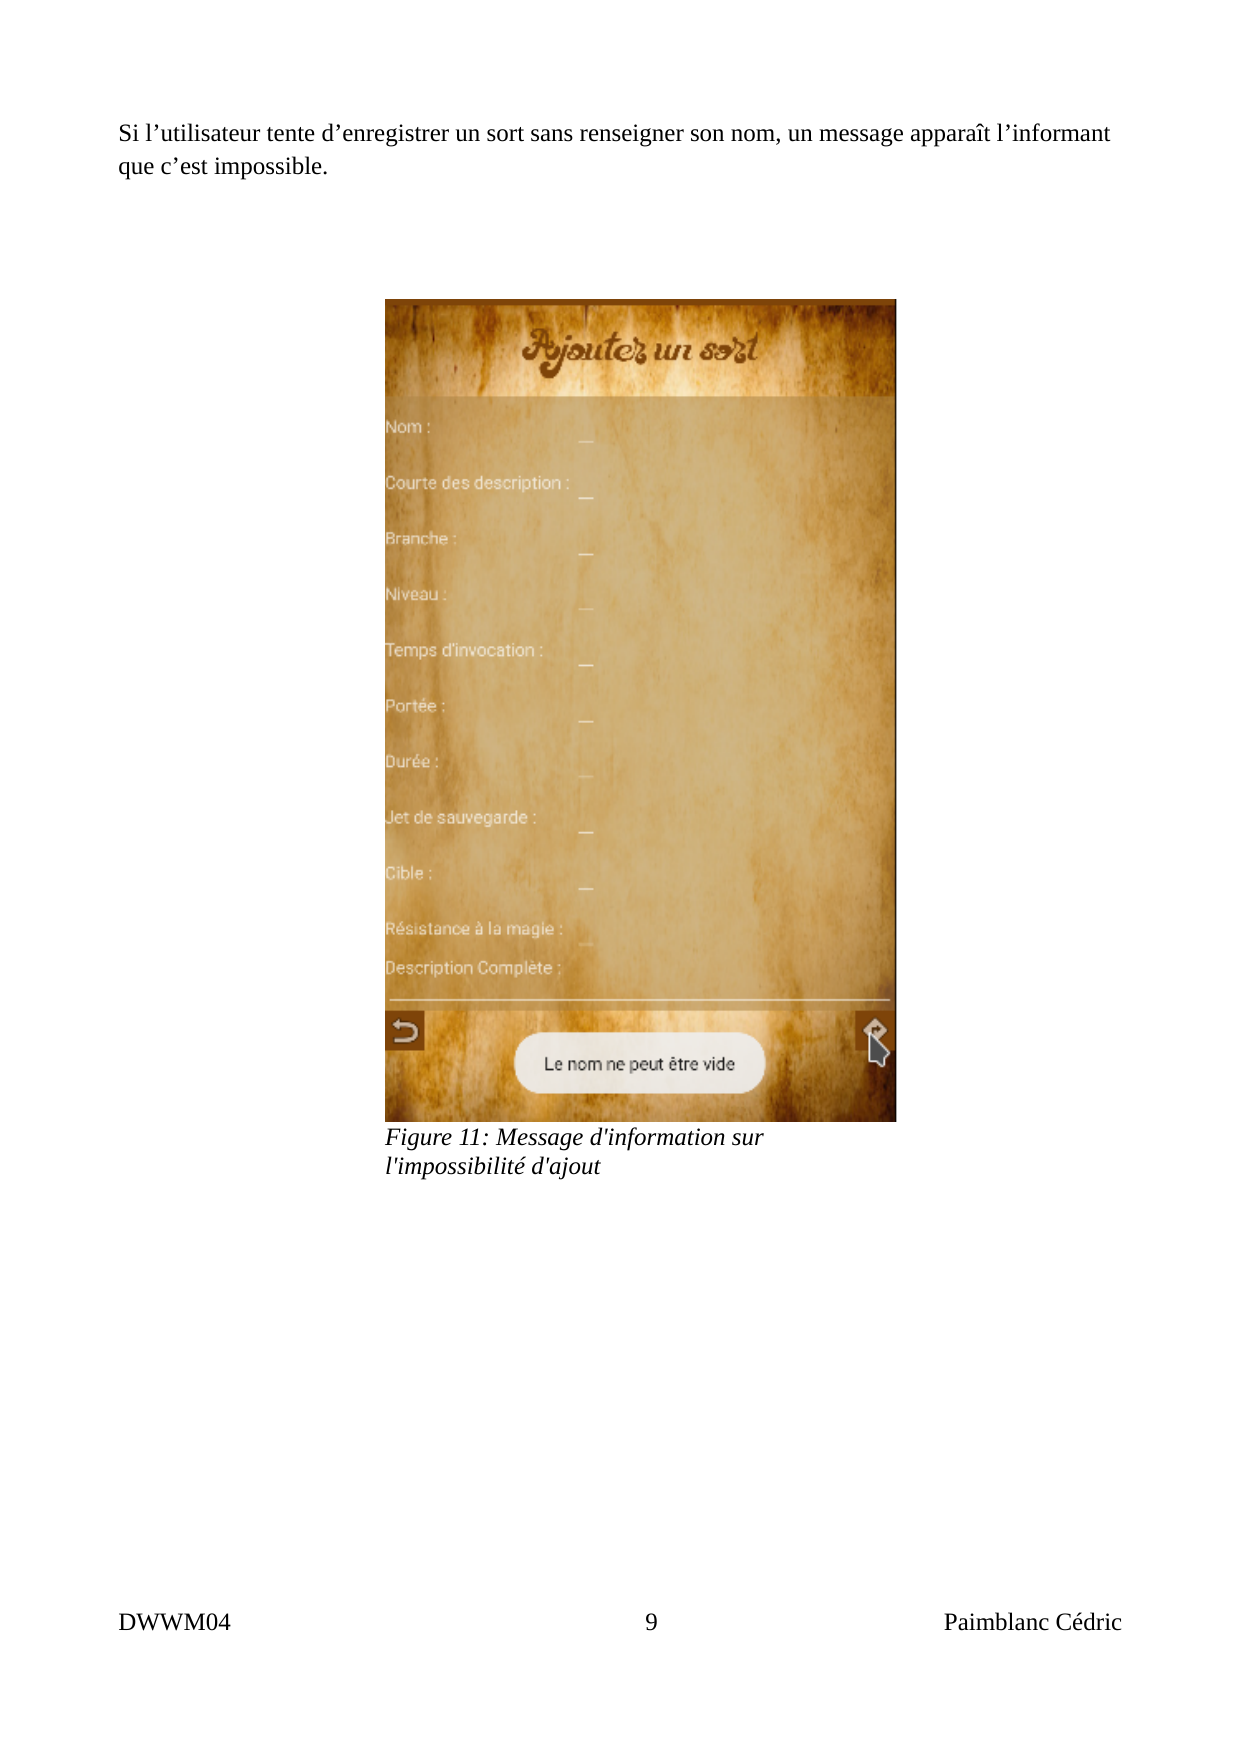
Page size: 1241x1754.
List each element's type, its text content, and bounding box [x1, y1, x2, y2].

picture [385, 299, 897, 1122]
text Si l’utilisateur tente d’enregistrer un sort sans renseigner son nom, un message apparaît l’informant que c’est impossible. [118, 118, 1122, 180]
text Figure 11: Message d'information sur l'impossibilité d'ajout [385, 1122, 897, 1179]
text [385, 287, 897, 299]
